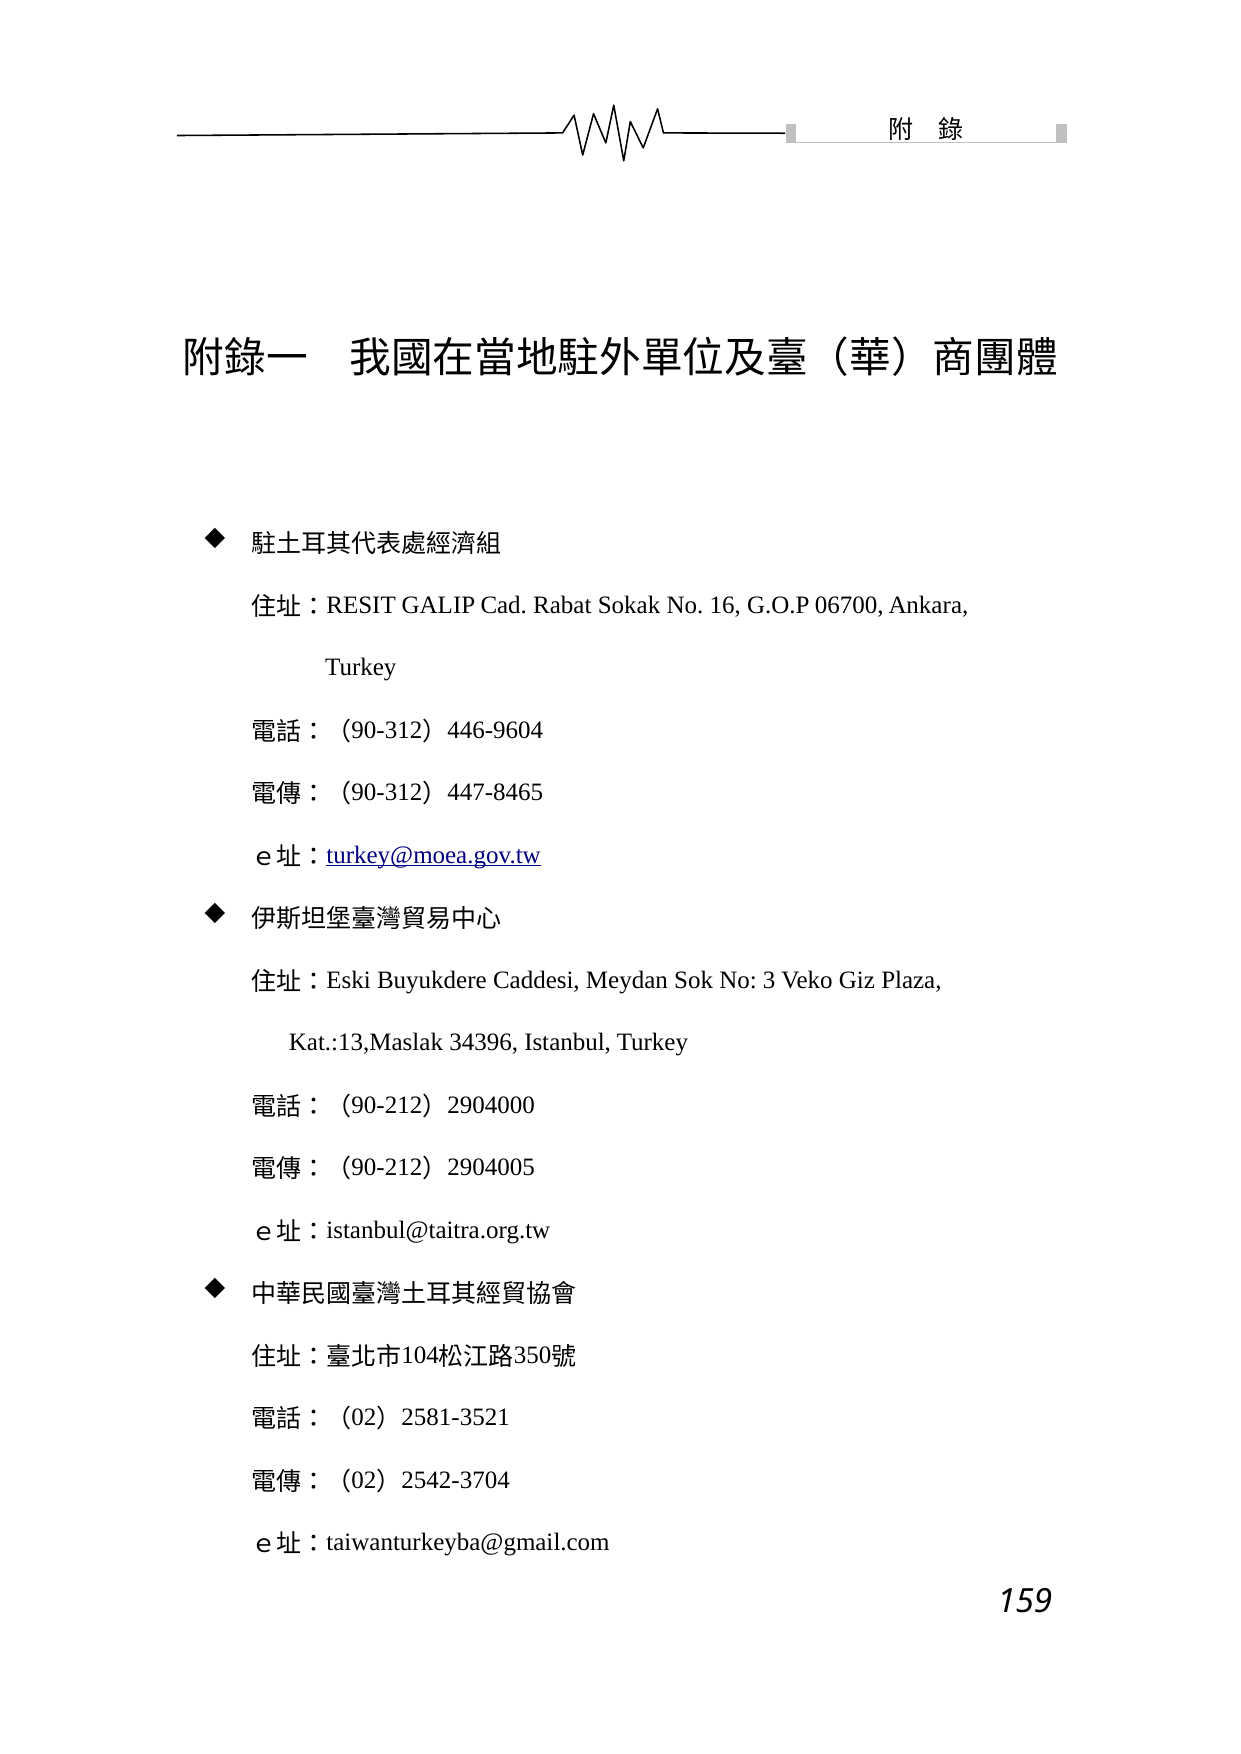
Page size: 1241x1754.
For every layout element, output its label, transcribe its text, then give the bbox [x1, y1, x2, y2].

text Kat.:13,Maslak 34396, Istanbul, Turkey [251, 1000, 1063, 1063]
text 電傳：（90-312）447-8465 [251, 750, 1063, 813]
text 電話：（90-212）2904000 [251, 1063, 1063, 1125]
text 住址：Eski Buyukdere Caddesi, Meydan Sok No: 3 Veko Giz Plaza, [251, 938, 1063, 1000]
text ｅ址：istanbul@taitra.org.tw [251, 1188, 1063, 1250]
text 附錄一 我國在當地駐外單位及臺（華）商團體 [177, 313, 1063, 375]
text  駐土耳其代表處經濟組 [202, 500, 1063, 563]
text  中華民國臺灣土耳其經貿協會 [202, 1250, 1063, 1313]
text Turkey [251, 625, 1063, 688]
text 電話：（90-312）446-9604 [251, 688, 1063, 750]
text 住址：RESIT GALIP Cad. Rabat Sokak No. 16, G.O.P 06700, Ankara, [251, 563, 1063, 625]
text 電傳：（90-212）2904005 [251, 1125, 1063, 1188]
text 住址：臺北市104松江路350號 [251, 1313, 1063, 1375]
text ｅ址：taiwanturkeyba@gmail.com [251, 1500, 1063, 1563]
text 電話：（02）2581-3521 [251, 1375, 1063, 1438]
text 電傳：（02）2542-3704 [251, 1438, 1063, 1500]
text  伊斯坦堡臺灣貿易中心 [202, 875, 1063, 938]
text ｅ址：turkey@moea.gov.tw [251, 813, 1063, 875]
